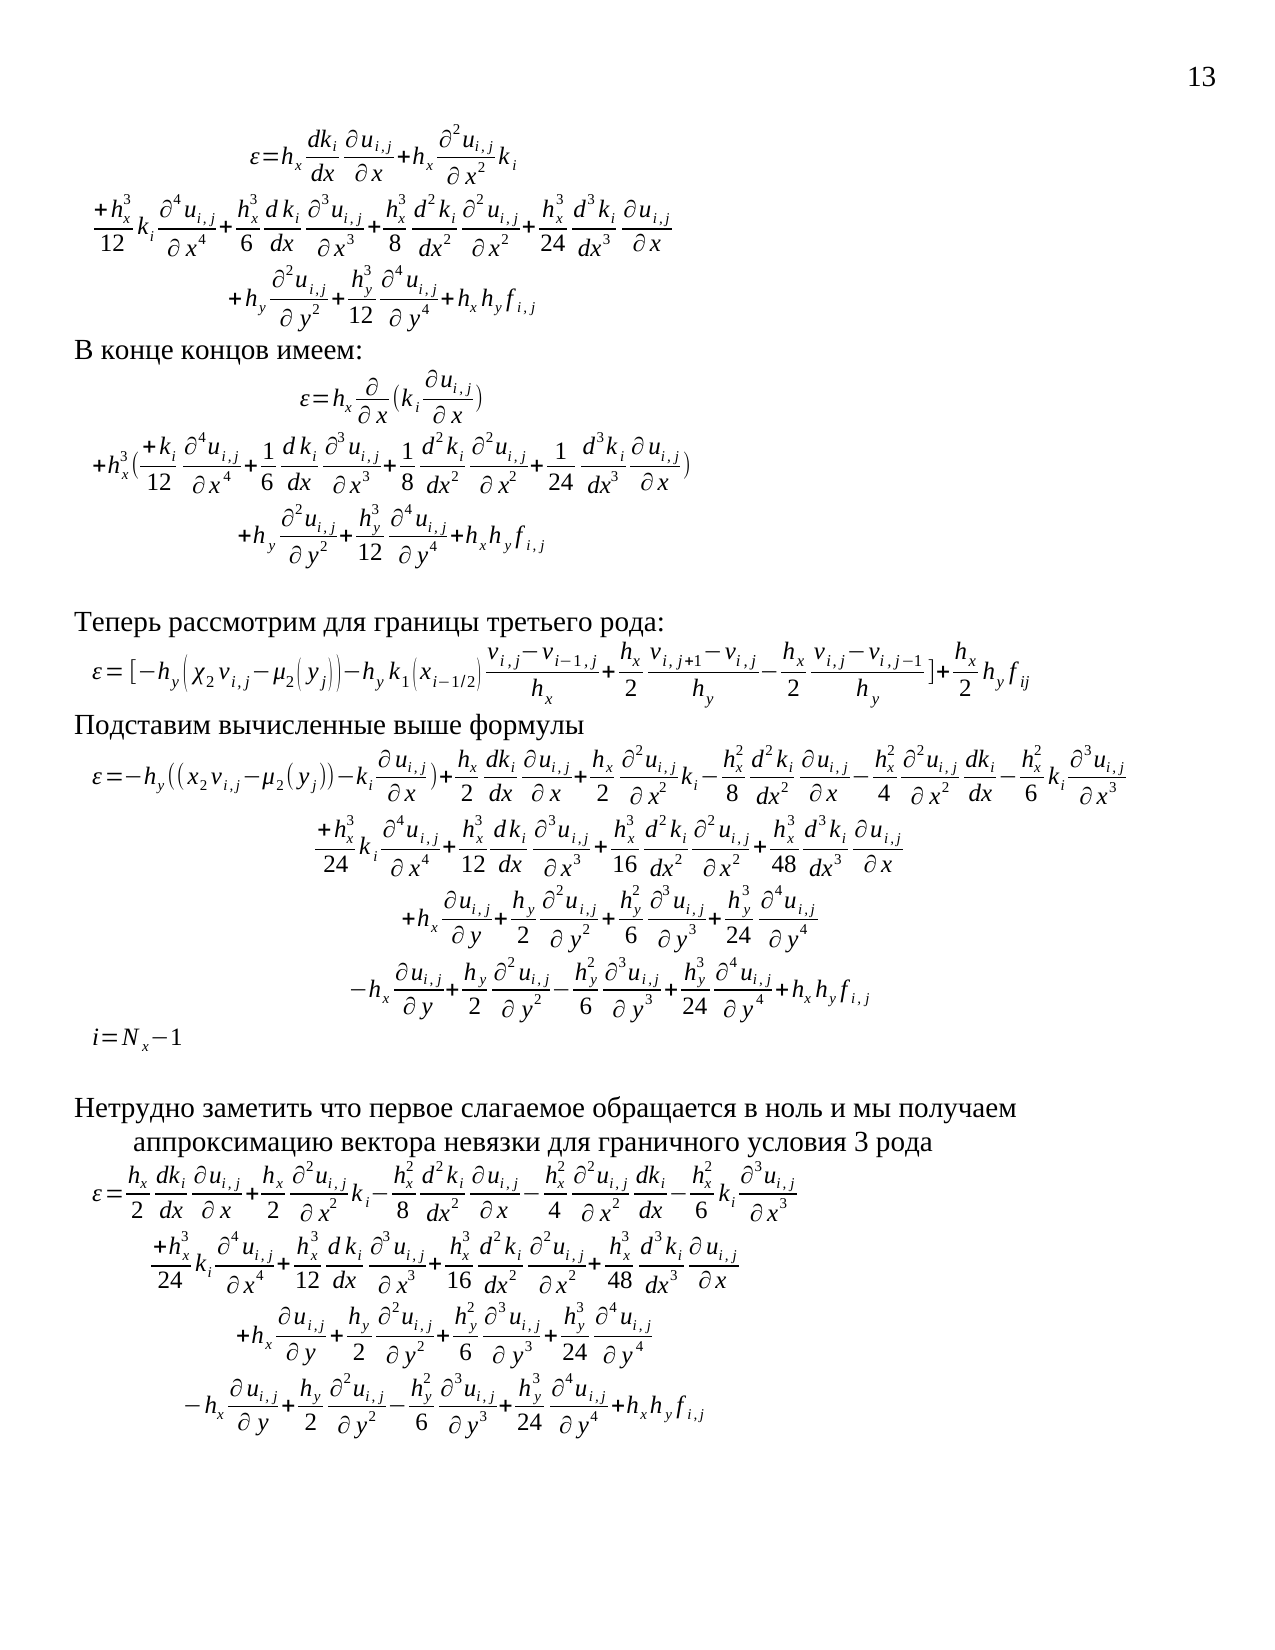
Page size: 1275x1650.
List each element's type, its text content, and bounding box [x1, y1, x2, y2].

text В конце концов имеем: [74, 332, 1137, 366]
text Подставим вычисленные выше формулы [74, 707, 1137, 741]
text Теперь рассмотрим для границы третьего рода: [74, 604, 1137, 637]
text Нетрудно заметить что первое слагаемое обращается в ноль и мы получаем аппроксимацию вектора невязки для граничного условия 3 рода [74, 1090, 1137, 1157]
